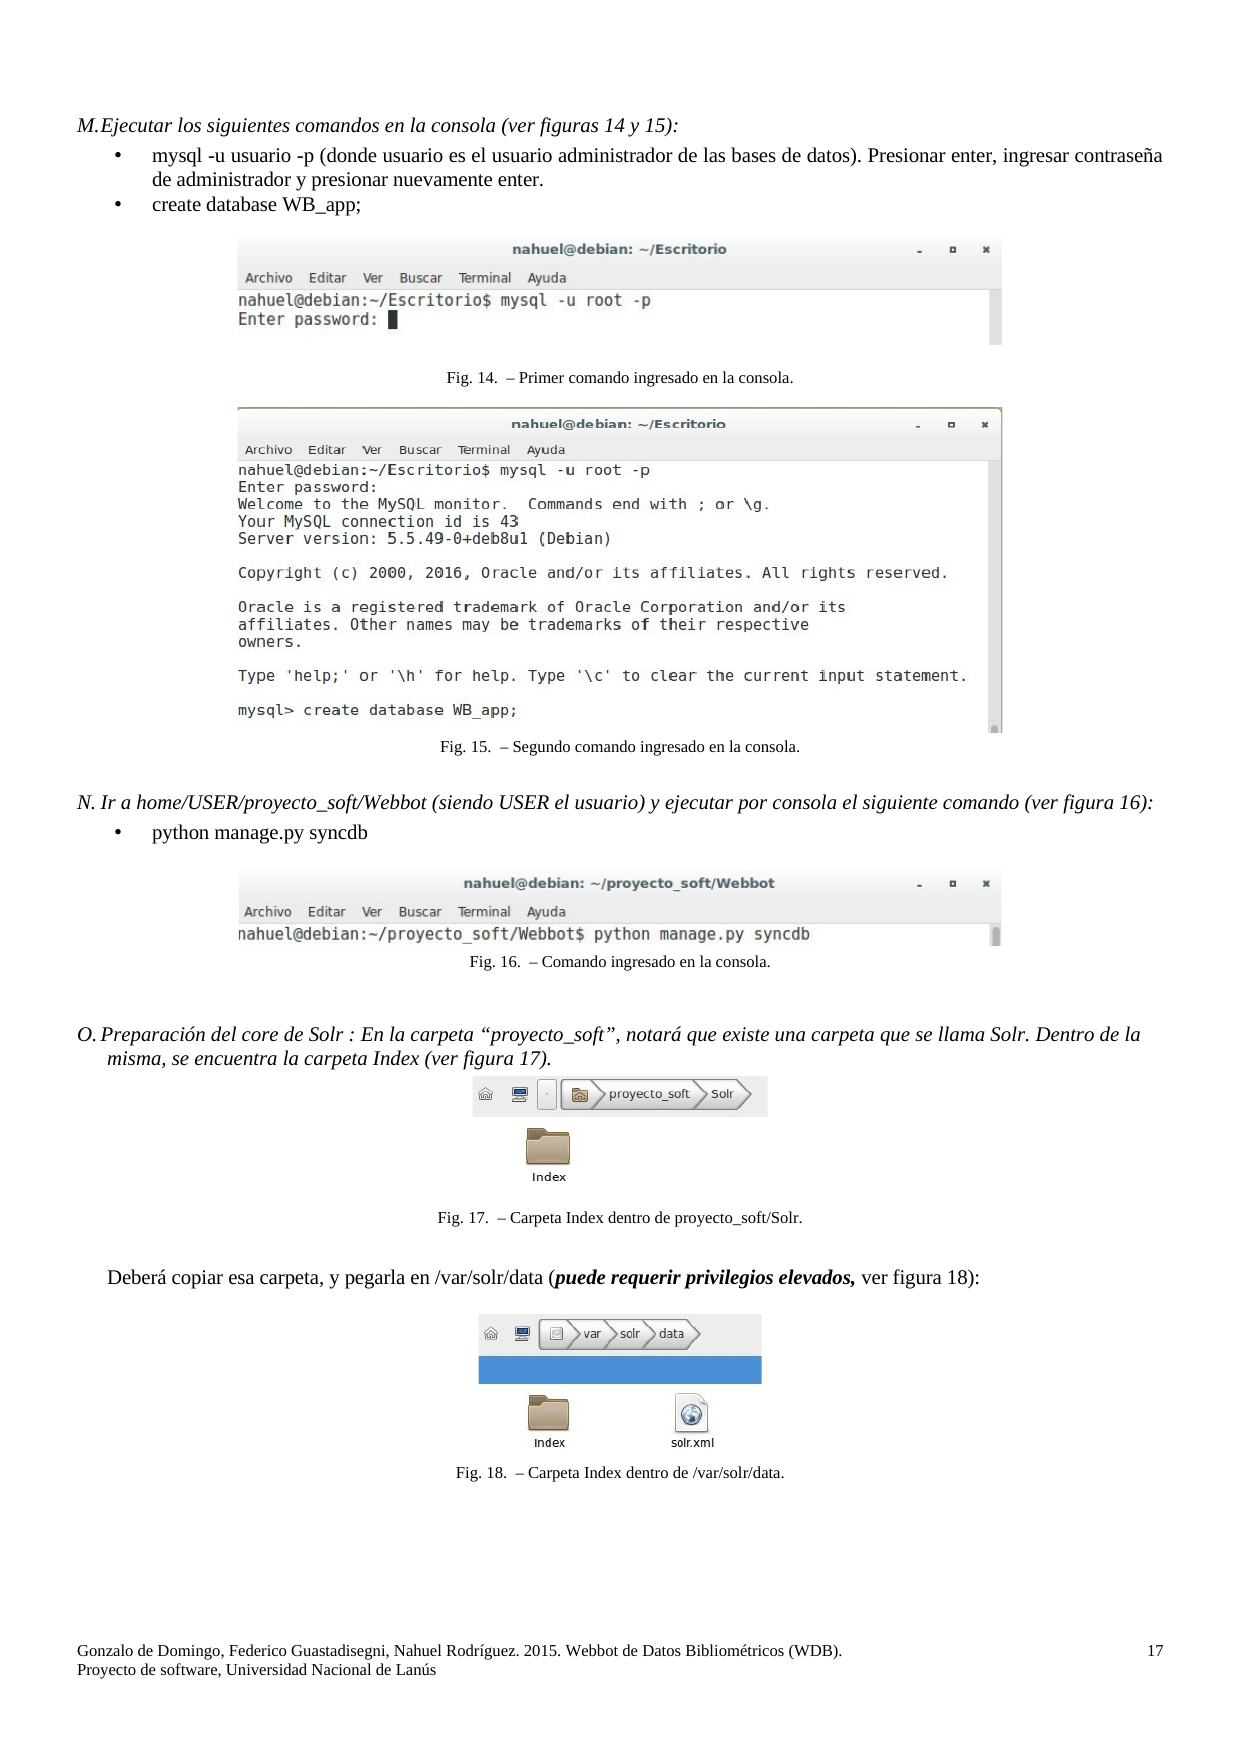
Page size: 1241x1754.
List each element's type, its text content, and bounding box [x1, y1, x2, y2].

picture [237, 236, 1003, 345]
picture [478, 1314, 762, 1452]
list – Carpeta Index dentro de /var/solr/data. [77, 1463, 1163, 1482]
subtitle Ejecutar los siguientes comandos en la consola (ver figuras 14 y 15): [77, 112, 1163, 137]
list – Comando ingresado en la consola. [77, 952, 1163, 971]
subtitle Preparación del core de Solr : En la carpeta “proyecto_soft”, notará que existe una carpeta que se llama Solr. Dentro de la misma, se encuentra la carpeta Index (ver figura 17). [77, 1022, 1163, 1070]
subtitle Ir a home/USER/proyecto_soft/Webbot (siendo USER el usuario) y ejecutar por consola el siguiente comando (ver figura 16): [77, 789, 1163, 814]
list – Carpeta Index dentro de proyecto_soft/Solr. [77, 1208, 1163, 1227]
picture [238, 869, 1002, 946]
picture [237, 407, 1003, 733]
text Deberá copiar esa carpeta, y pegarla en /var/solr/data (puede requerir privilegios elevados, ver figura 18): [77, 1265, 1163, 1289]
list – Segundo comando ingresado en la consola. [77, 737, 1163, 756]
picture [472, 1076, 768, 1194]
list mysql -u usuario -p (donde usuario es el usuario administrador de las bases de datos). Presionar enter, ingresar contraseña de administrador y presionar nuevamente enter. [114, 143, 1163, 191]
list – Primer comando ingresado en la consola. [77, 368, 1163, 387]
list python manage.py syncdb [114, 820, 1163, 844]
list create database WB_app; [114, 192, 1163, 216]
